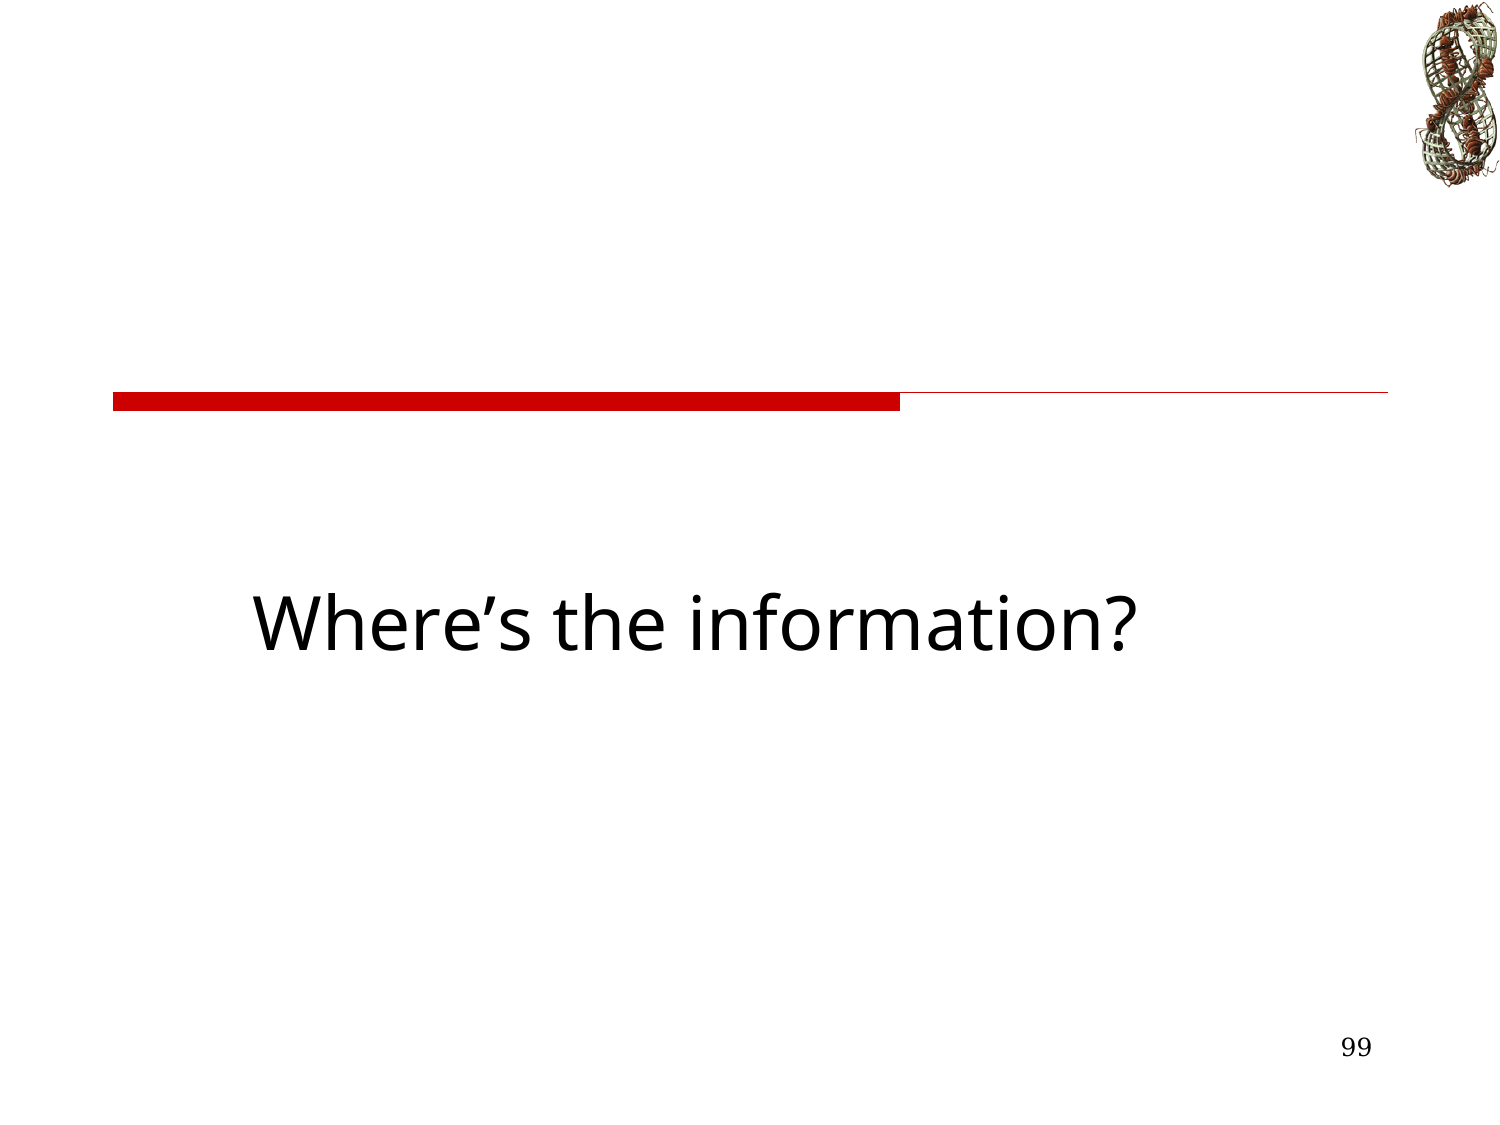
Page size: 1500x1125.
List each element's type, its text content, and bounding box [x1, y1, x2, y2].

subtitle Where’s the information? [237, 562, 1388, 826]
picture [1412, 0, 1500, 189]
